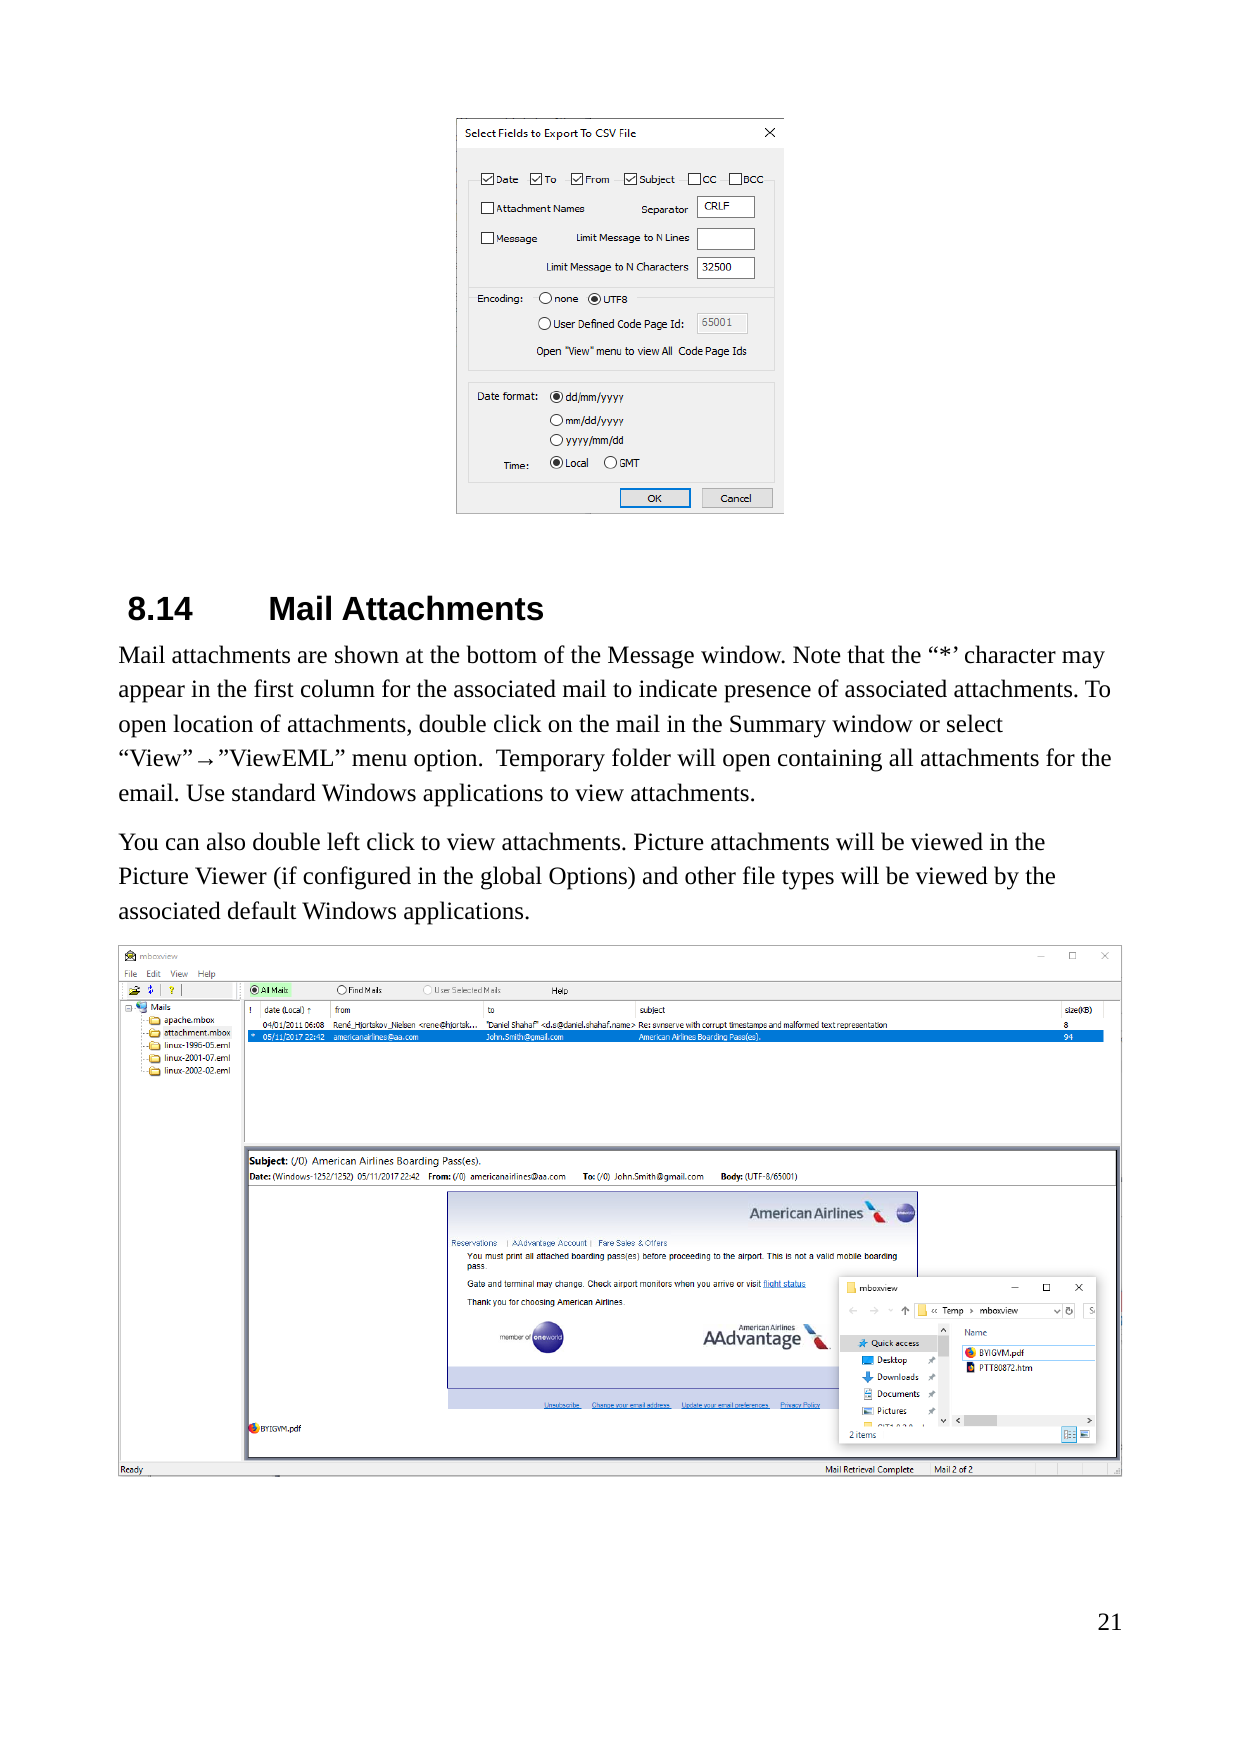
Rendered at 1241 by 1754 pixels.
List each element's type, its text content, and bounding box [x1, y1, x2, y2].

text You can also double left click to view attachments. Picture attachments will be viewed in the Picture Viewer (if configured in the global Options) and other file types will be viewed by the associated default Windows applications. [118, 827, 1122, 924]
picture [456, 118, 784, 514]
subtitle Mail Attachments [118, 589, 1122, 627]
picture [118, 945, 1123, 1477]
text Mail attachments are shown at the bottom of the Message window. Note that the “*’ character may appear in the first column for the associated mail to indicate presence of associated attachments. To open location of attachments, double click on the mail in the Summary window or select “View”→”ViewEML” menu option. Temporary folder will open containing all attachments for the email. Use standard Windows applications to view attachments. [118, 640, 1122, 807]
